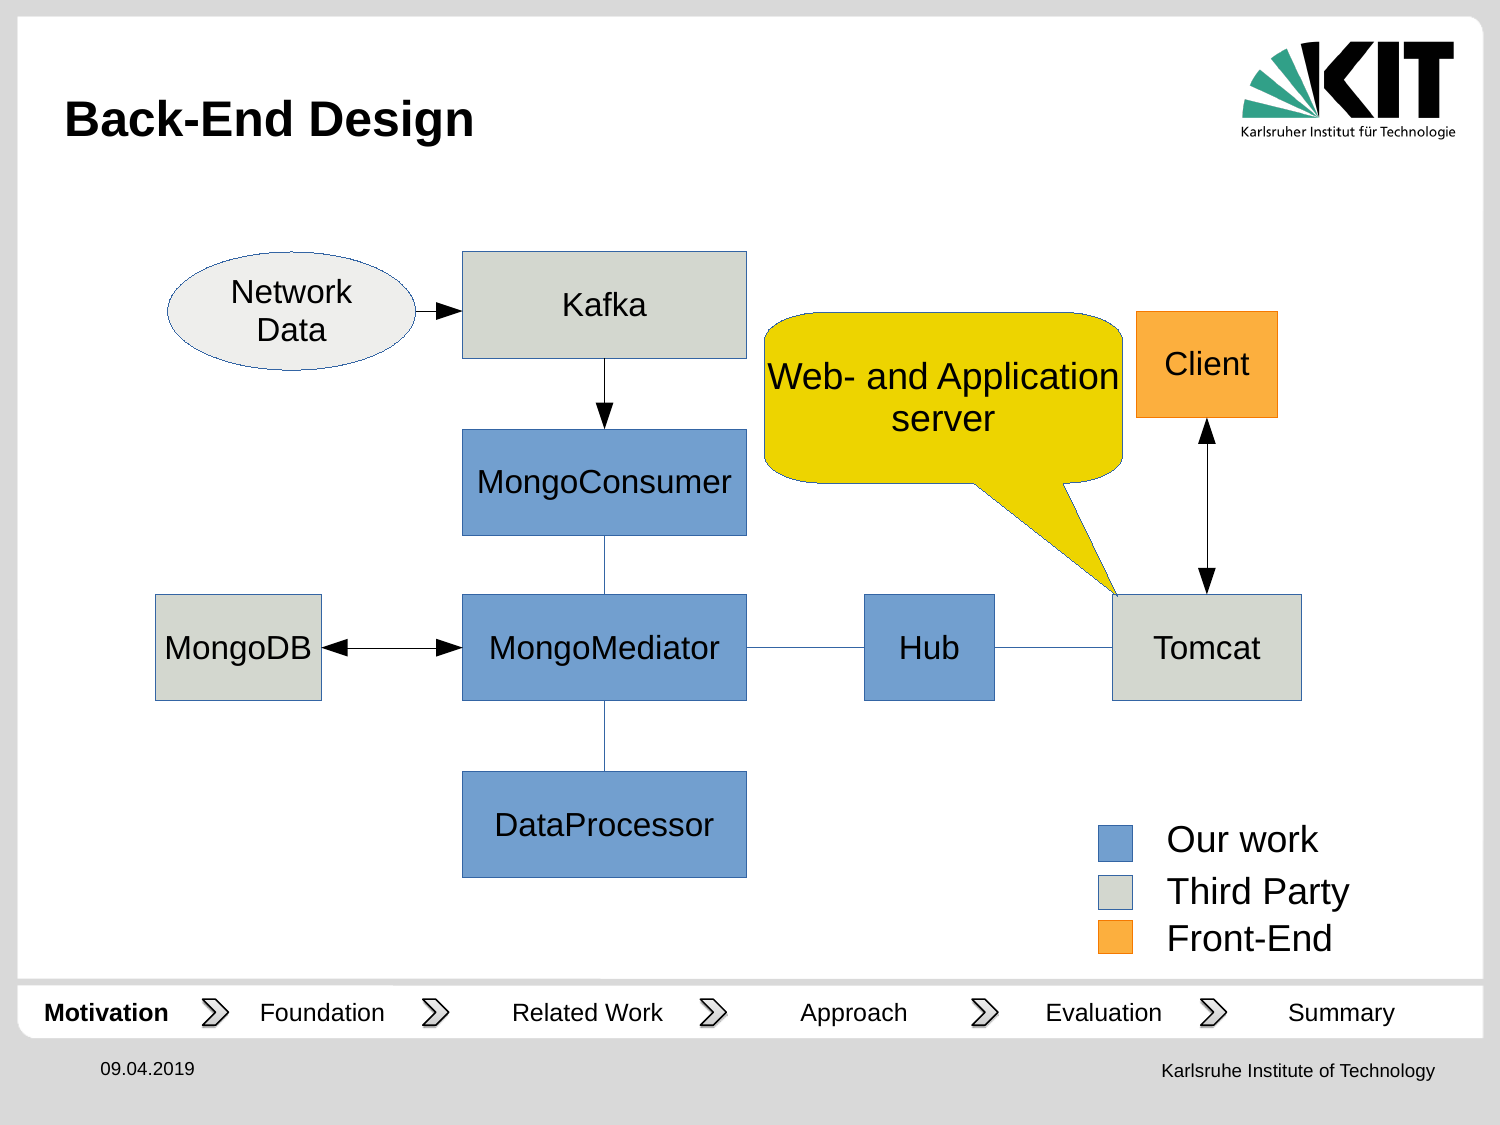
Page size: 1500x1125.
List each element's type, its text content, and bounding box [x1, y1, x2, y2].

text_box DataProcessor [462, 771, 747, 878]
text_box Front-End [1151, 910, 1349, 967]
text_box [202, 999, 229, 1026]
text_box Client [1136, 311, 1278, 418]
text_box MongoDB [155, 594, 322, 701]
text_box Motivation [29, 989, 187, 1035]
text_box [1098, 825, 1133, 862]
text_box [422, 999, 449, 1026]
text_box Hub [864, 594, 995, 701]
text_box Web- and Application server [764, 312, 1123, 597]
text_box [1098, 875, 1133, 910]
text_box Related Work [497, 989, 679, 1035]
text_box [971, 999, 998, 1026]
text_box Network Data [167, 251, 416, 371]
text_box [1200, 999, 1227, 1026]
text_box Approach [785, 989, 923, 1035]
text_box [1098, 920, 1133, 954]
text_box Tomcat [1112, 594, 1302, 701]
text_box Third Party [1151, 863, 1365, 920]
slide_number 09.04.2019 [100, 1057, 272, 1117]
text_box Summary [1273, 989, 1483, 1035]
text_box Evaluation [1030, 989, 1178, 1035]
picture [0, 0, 1500, 1125]
text_box MongoConsumer [462, 429, 747, 536]
text_box Kafka [462, 251, 747, 359]
title Back-End Design [64, 54, 1198, 147]
text_box Foundation [244, 989, 401, 1035]
text_box MongoMediator [462, 594, 747, 701]
text_box Our work [1151, 810, 1334, 863]
text_box [700, 999, 727, 1026]
